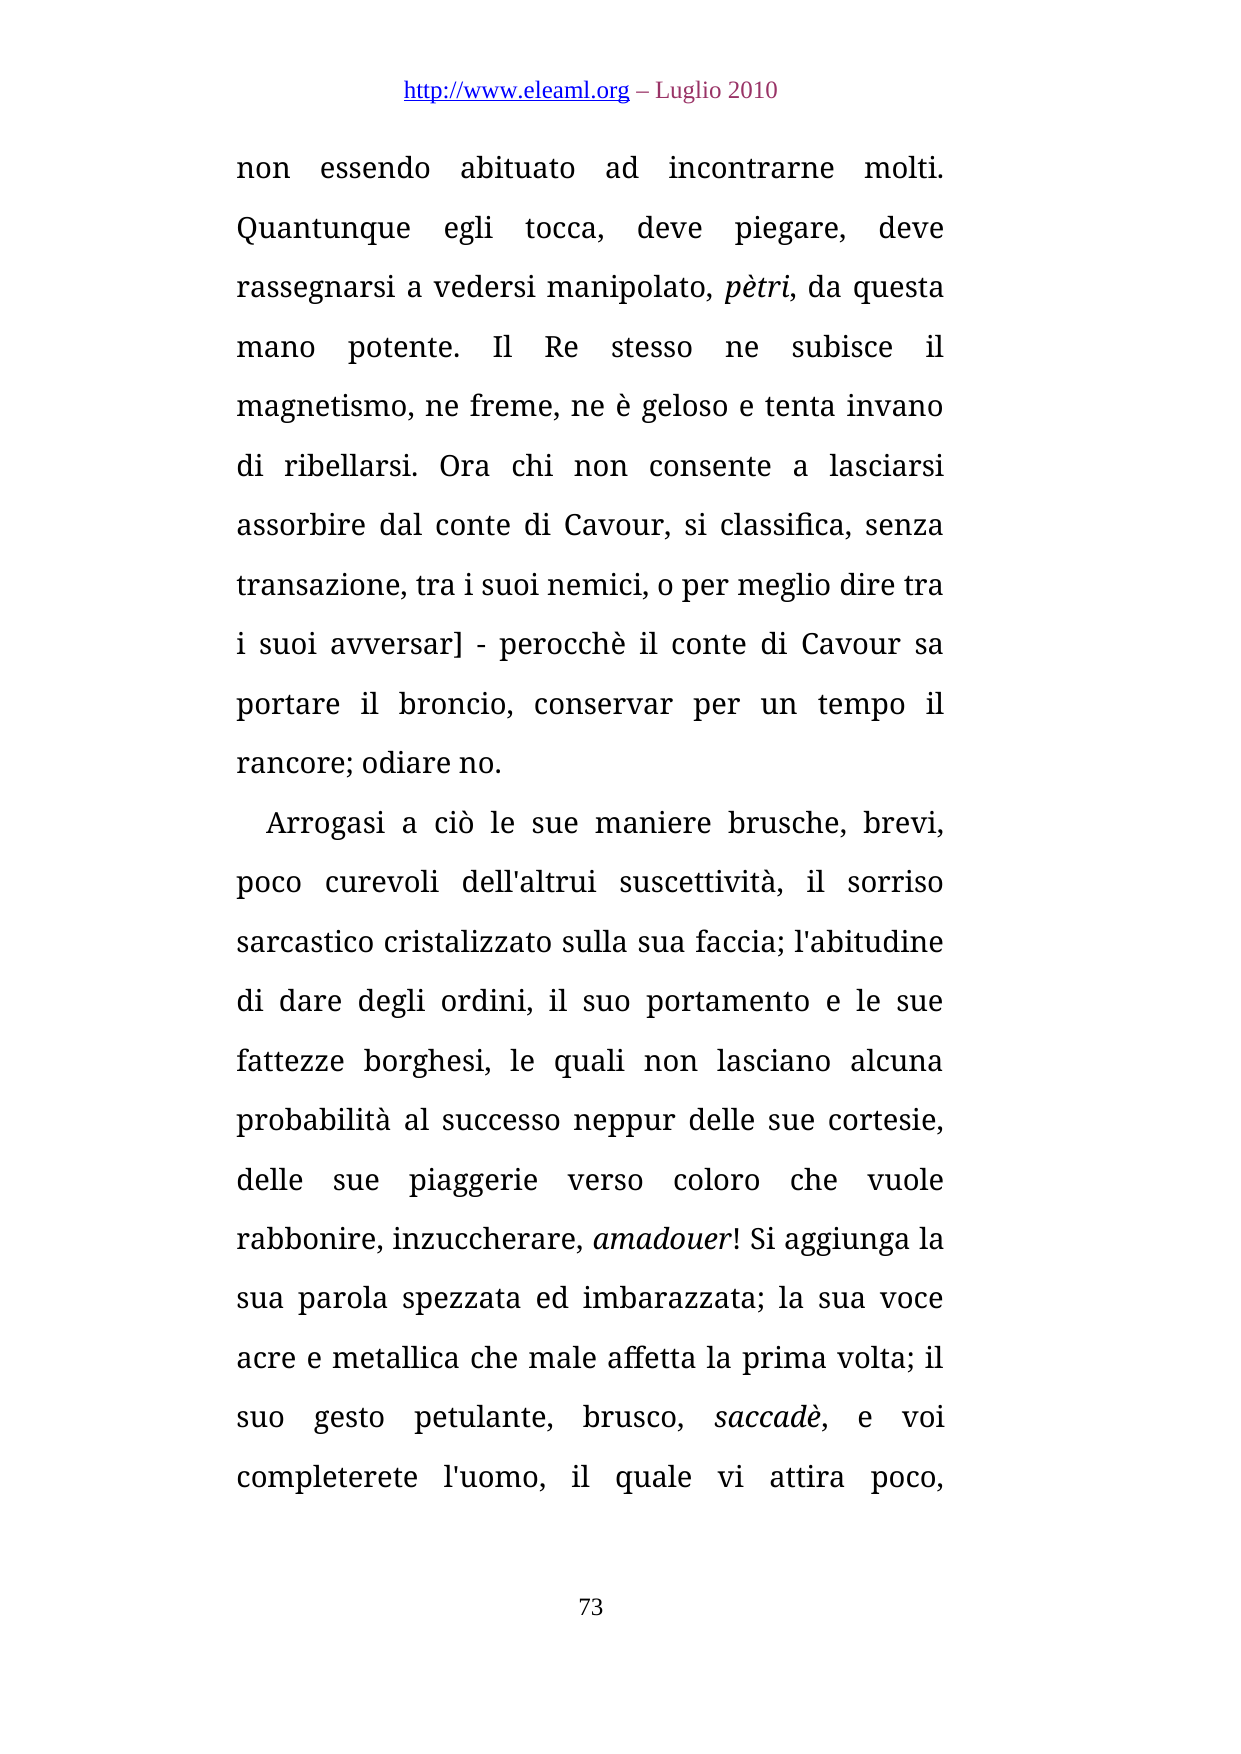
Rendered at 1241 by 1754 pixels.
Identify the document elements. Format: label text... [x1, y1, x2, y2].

text Arrogasi a ciò le sue maniere brusche, brevi, poco curevoli dell'altrui suscettività, il sorriso sarcastico cristalizzato sulla sua faccia; l'abitudine di dare degli ordini, il suo portamento e le sue fattezze borghesi, le quali non lasciano alcuna probabilità al successo neppur delle sue cortesie, delle sue piaggerie verso coloro che vuole rabbonire, inzuccherare, amadouer! Si aggiunga la sua parola spezzata ed imbarazzata; la sua voce acre e metallica che male affetta la prima volta; il suo gesto petulante, brusco, saccadè, e voi completerete l'uomo, il quale vi attira poco, [236, 802, 945, 1496]
text non essendo abituato ad incontrarne molti. Quantunque egli tocca, deve piegare, deve rassegnarsi a vedersi manipolato, pètri, da questa mano potente. Il Re stesso ne subisce il magnetismo, ne freme, ne è geloso e tenta invano di ribellarsi. Ora chi non consente a lasciarsi assorbire dal conte di Cavour, si classifica, senza transazione, tra i suoi nemici, o per meglio dire tra i suoi avversar] - perocchè il conte di Cavour sa portare il broncio, conservar per un tempo il rancore; odiare no. [236, 148, 945, 782]
